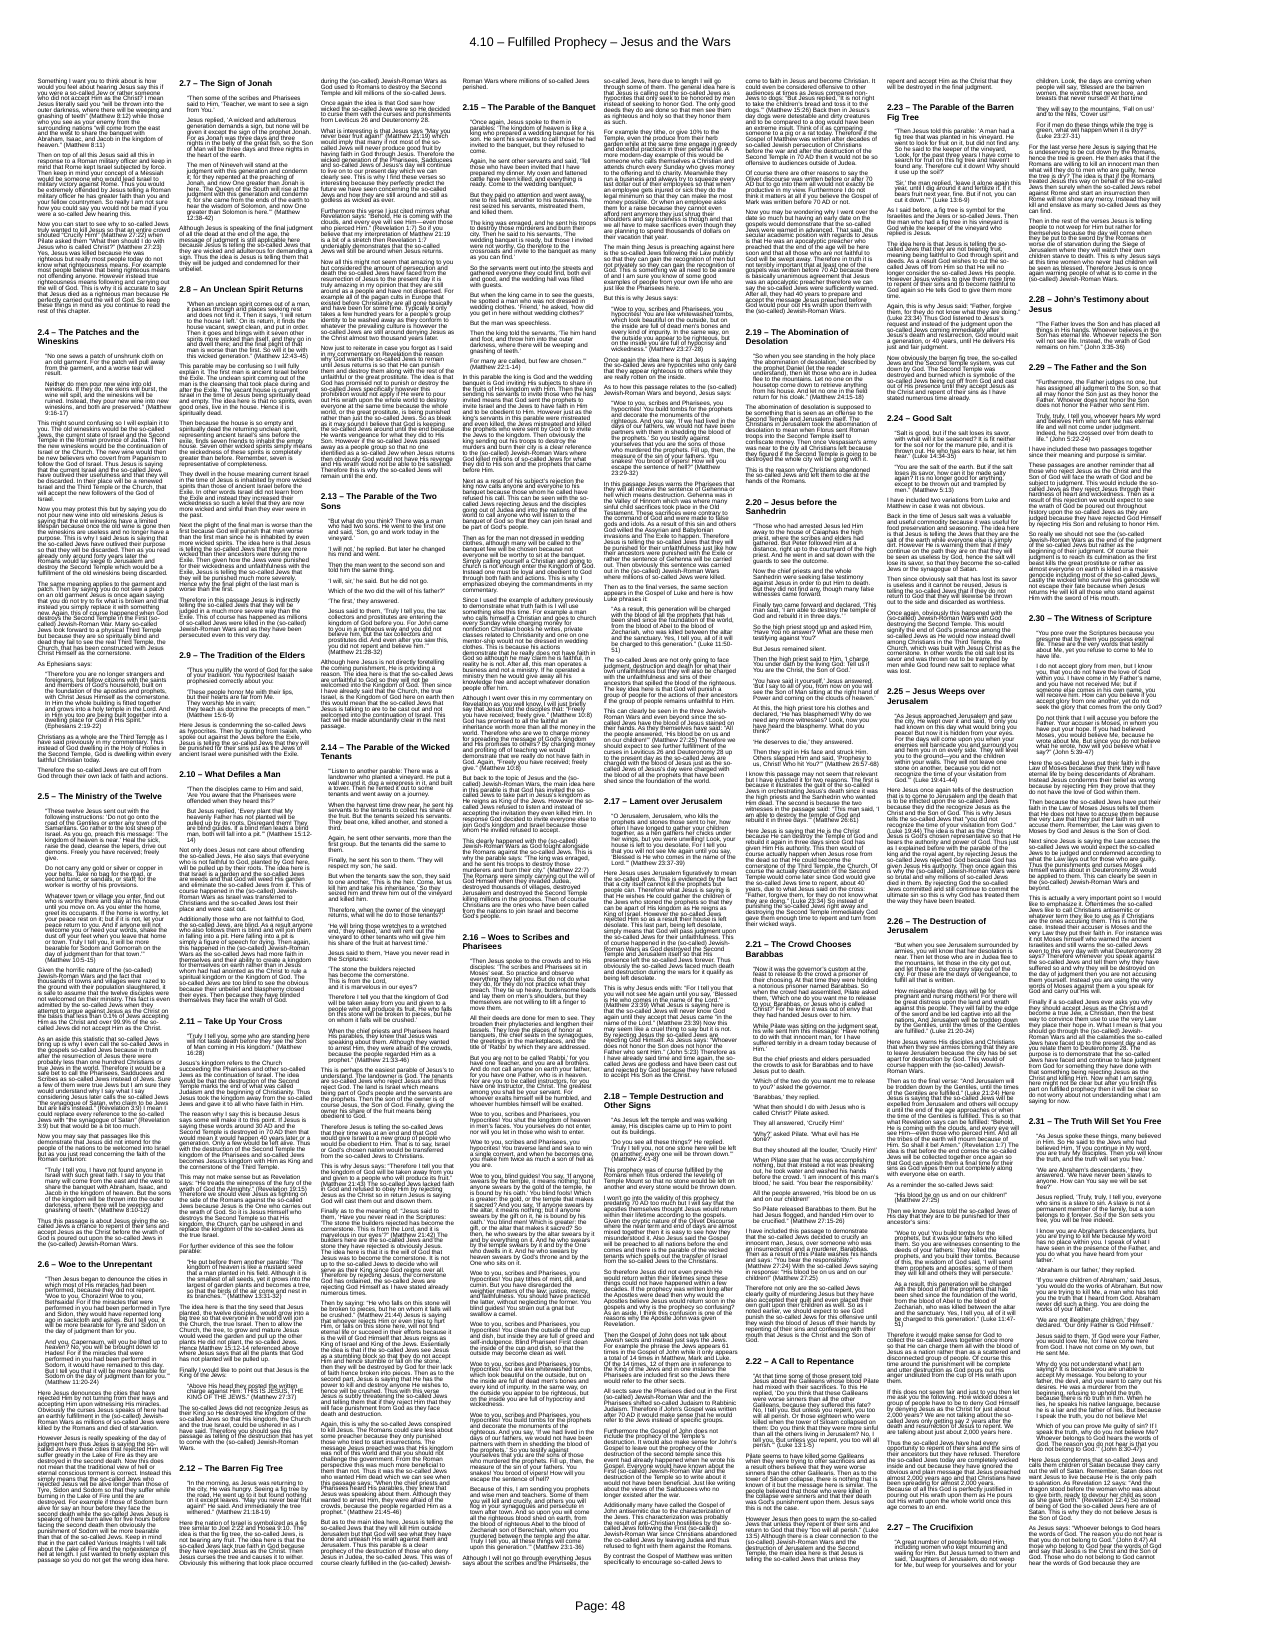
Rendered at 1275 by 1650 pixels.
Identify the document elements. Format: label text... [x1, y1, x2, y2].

text Jesus said to them, ‘If God were your Father, you would love Me, for I have come here from God. I have not come on My own, but He sent Me. [1036, 1334, 1162, 1357]
text ‘Why?’ asked Pilate. ‘What evil has He done?’ [753, 1131, 879, 1143]
subtitle The Father and the Son [1028, 363, 1162, 373]
text ‘He deserves to die,’ they answered. [753, 740, 879, 746]
text But Jesus remained silent. [753, 646, 879, 652]
text Finally I would like to point out that Jesus is the King of the Jews: [179, 1367, 313, 1379]
subtitle Good Salt [887, 414, 1021, 424]
text ‘These people honor Me with their lips, but their hearts are far from Me. They worship Me in vain; they teach as doctrine the precepts of men.’” (Matthew 15:6-9) [187, 689, 313, 718]
text For further evidence of this see the follow parable: [179, 1243, 313, 1255]
text Then we know Jesus told the so-called Jews of His day that they are to be punished for their ancestor’s sins: [887, 1209, 1021, 1226]
text But the chief priests and elders persuaded the crowds to ask for Barabbas and to have Jesus put to death. [753, 1057, 879, 1074]
text ‘Barabbas,’ they replied. [753, 1095, 879, 1101]
subtitle The Parable of the Wicked Tenants [321, 742, 455, 761]
text “But what do you think? There was a man who had two sons. He went to the first one and said, ‘Son, go and work today in the vineyard.’ [328, 519, 455, 542]
subtitle A Call to Repentance [745, 1356, 879, 1366]
text ‘I will not,’ he replied. But later he changed his mind and went. [328, 546, 455, 558]
subtitle The Sign of Jonah [179, 79, 313, 89]
subtitle The Tradition of the Elders [179, 650, 313, 660]
text So the high priest stood up and asked Him, ‘Have You no answer? What are these men testifying against You?’ [753, 624, 879, 642]
text “Truly I tell you, some who are standing here will not taste death before they see the Son of Man coming in His kingdom.” (Matthew 16:28) [187, 1033, 313, 1057]
subtitle The Destruction of Jerusalem [887, 916, 1021, 936]
subtitle The Barren Fig Tree [179, 1464, 313, 1473]
text As Ephesians says: [37, 662, 172, 667]
subtitle The Witness of Scripture [1028, 614, 1162, 623]
text Then as to the final verses, the same section appears in the Gospel of Luke and here is how Luke phrases it: [604, 585, 738, 602]
subtitle The Abomination of Desolation [745, 327, 879, 346]
text “Then some of the scribes and Pharisees said to Him, ‘Teacher, we want to see a sign from You.’ [187, 96, 313, 113]
text At this, the high priest tore his clothes and declared, ‘He has blasphemed! Why do we need any more witnesses? Look, now you have heard the blasphemy. What do you think?’ [753, 706, 879, 735]
text For if men do these things while the tree is green, what will happen when it is dry?’” (Luke 23:27-31) [1036, 123, 1162, 140]
text ‘The stone the builders rejected has become the cornerstone. This is from the Lord, and it is marvelous in our eyes’? [328, 967, 455, 991]
subtitle What Defiles a Man [179, 770, 313, 779]
text As a reminder the so-called Jews said: [887, 1182, 1021, 1188]
text Again, he sent other servants, more than the first group. But the tenants did the same to them. [328, 836, 455, 853]
text ‘We are Abraham’s descendants,’ they answered. ‘We have never been slaves to anyone. How can You say we will be set free?’ [1036, 1167, 1162, 1191]
subtitle The Parable of the Barren Fig Tree [887, 102, 1021, 122]
text “You pore over the Scriptures because you presume that by them you possess eternal life. These are the very words that testify about Me, yet you refuse to come to Me to have life. [1036, 631, 1162, 660]
subtitle Take Up Your Cross [179, 1016, 313, 1026]
text But this is why Jesus says: [604, 296, 738, 302]
subtitle John’s Testimony about Jesus [1028, 295, 1162, 314]
text I have included two variations from Luke and Matthew in case it was not obvious. [887, 498, 1021, 510]
subtitle Woes to Scribes and Pharisees [462, 932, 596, 952]
subtitle The Crucifixion [887, 1522, 1021, 1532]
text This is the reason why Christians abandoned the so-called Jews and left them to die at the hands of the Romans. [745, 468, 879, 485]
subtitle The Parable of the Two Sons [321, 492, 455, 511]
text ‘What then should I do with Jesus who is called Christ?’ Pilate asked. [753, 1105, 879, 1117]
text ‘Which of the two do you want me to release to you?’ asked the governor. [753, 1079, 879, 1091]
subtitle Lament over Jerusalem [604, 797, 738, 806]
text For many are called, but few are chosen.’” (Matthew 22:1-14) [470, 359, 596, 370]
subtitle Jesus before the Sanhedrin [745, 497, 879, 516]
text All the people answered, ‘His blood be on us and on our children!’ [753, 1191, 879, 1203]
text They all answered, ‘Crucify Him!’ [753, 1121, 879, 1127]
text Then the man went to the second son and told him the same thing. [328, 562, 455, 574]
text But the man was speechless. [470, 321, 596, 327]
subtitle An Unclean Spirit Returns [179, 284, 313, 294]
text “No one sews a patch of unshrunk cloth on an old garment. For the patch will pull away from the garment, and a worse tear will result. [45, 354, 172, 377]
subtitle Temple Destruction and Other Signs [604, 1091, 738, 1111]
subtitle Woe to the Unrepentant [37, 1260, 172, 1269]
subtitle The Crowd Chooses Barabbas [745, 940, 879, 959]
subtitle The Ministry of the Twelve [37, 792, 172, 801]
subtitle The Parable of the Banquet [462, 102, 596, 112]
subtitle The Patches and the Wineskins [37, 327, 172, 346]
text Woe to you, scribes and Pharisees, you hypocrites! You traverse land and sea to win a single convert, and when he becomes one, you make him twice as much a son of hell as you are. [470, 1140, 596, 1169]
text ‘The first,’ they answered. [328, 599, 455, 605]
text Jesus said to them, ‘Have you never read in the Scriptures: [328, 951, 455, 963]
text “Above His head they posted the written charge against Him: THIS IS JESUS, THE KING OF THE JEWS.” (Matthew 27:37) [187, 1383, 313, 1401]
text “His blood be on us and on our children!” (Matthew 27:25) [894, 1193, 1021, 1204]
text “As Jesus left the temple and was walking away, His disciples came up to Him to point out its buildings. [611, 1118, 738, 1135]
subtitle The Truth Will Set You Free [1028, 1117, 1162, 1126]
subtitle Jesus Weeps over Jerusalem [887, 687, 1021, 706]
text While Pilate was sitting on the judgment seat, his wife sent him this message: ‘Have nothing to do with that innocent man, for I have suffered terribly in a dream today because of Him.’ [753, 1023, 879, 1053]
